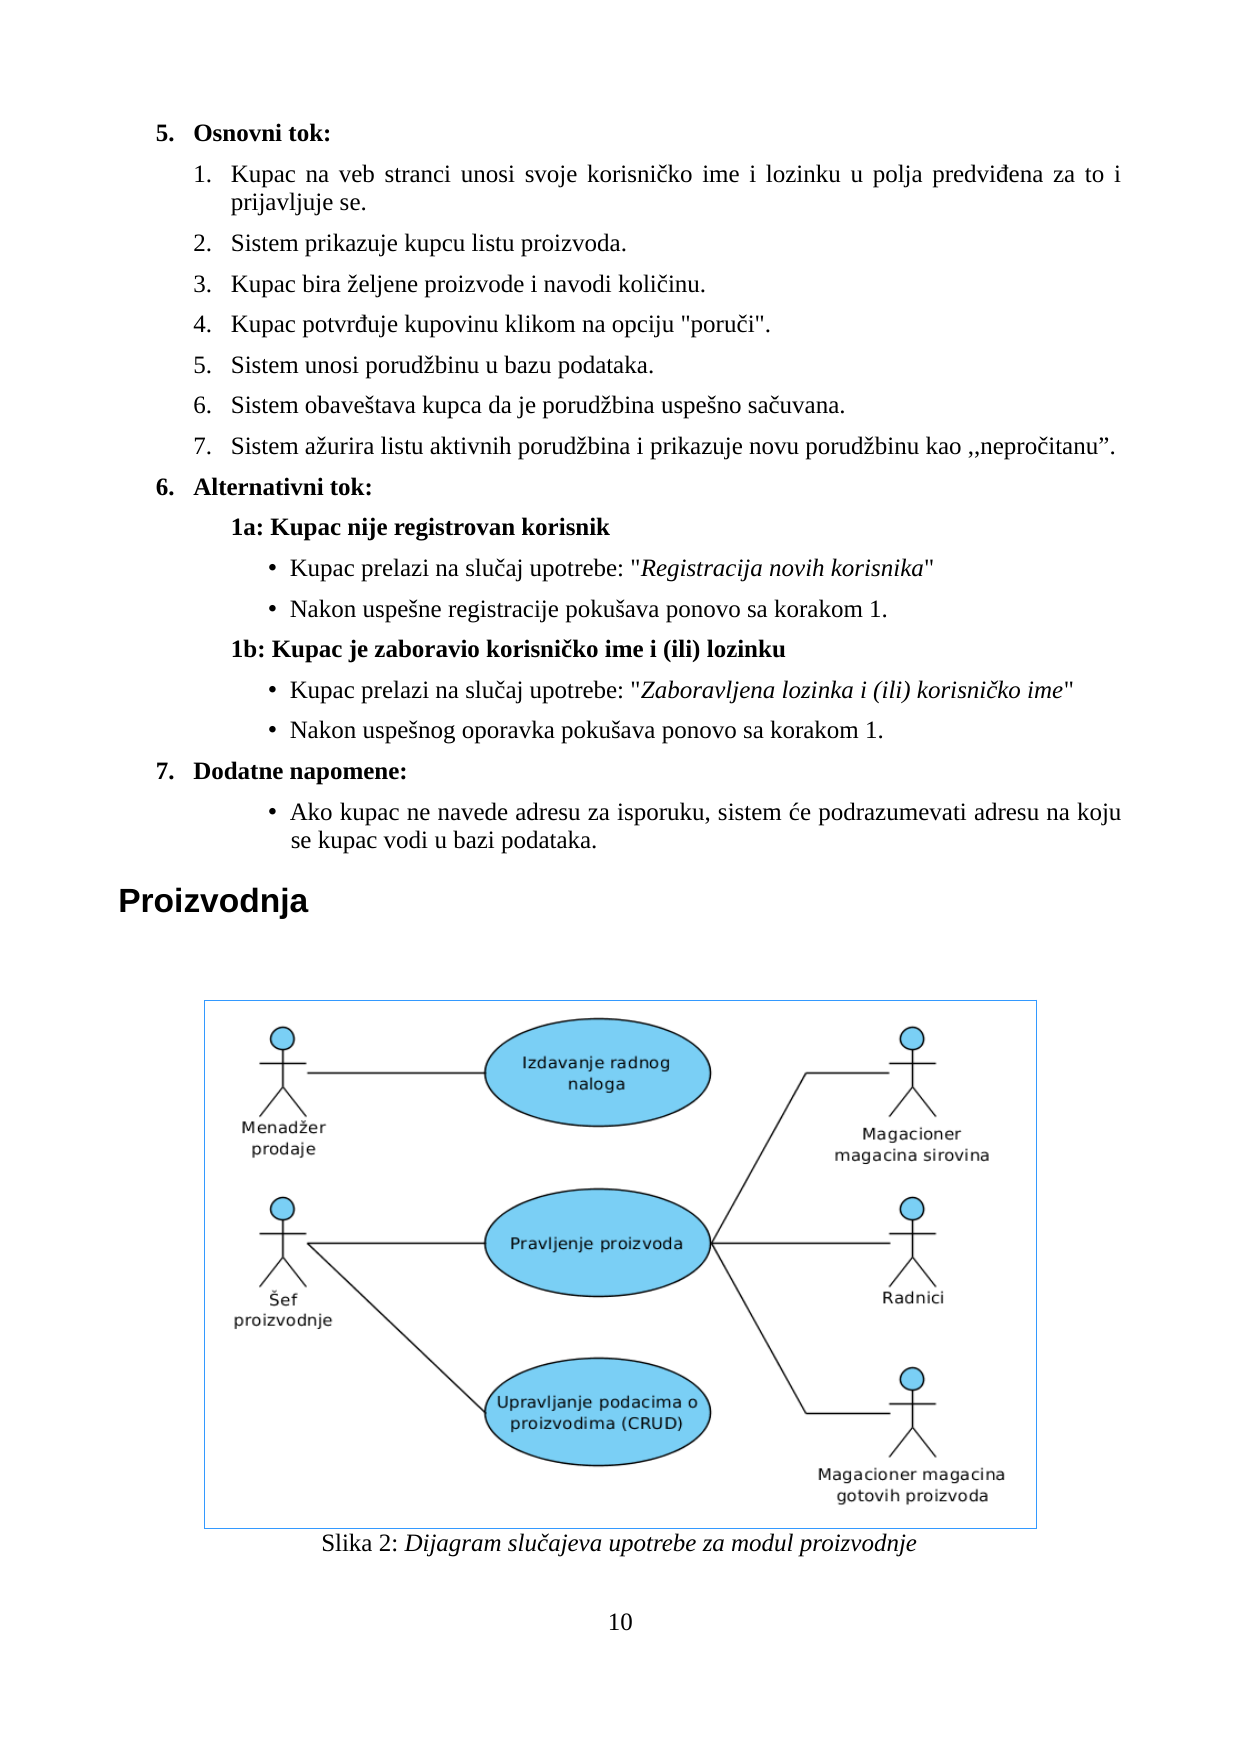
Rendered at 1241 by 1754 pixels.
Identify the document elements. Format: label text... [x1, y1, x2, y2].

list Sistem prikazuje kupcu listu proizvoda. [193, 228, 1122, 257]
list Nakon uspešne registracije pokušava ponovo sa korakom 1. [268, 594, 1122, 622]
list Kupac prelazi na slučaj upotrebe: "Registracija novih korisnika" [268, 553, 1122, 582]
list Sistem ažurira listu aktivnih porudžbina i prikazuje novu porudžbinu kao ,,nepročitanu”. [193, 431, 1122, 460]
list Kupac prelazi na slučaj upotrebe: "Zaboravljena lozinka i (ili) korisničko ime" [268, 675, 1122, 704]
list Nakon uspešnog oporavka pokušava ponovo sa korakom 1. [268, 716, 1122, 744]
subtitle Proizvodnja [118, 881, 1122, 920]
picture [218, 1014, 1022, 1513]
list Sistem obaveštava kupca da je porudžbina uspešno sačuvana. [193, 391, 1122, 419]
list Alternativni tok: [156, 472, 1122, 501]
list Kupac bira željene proizvode i navodi količinu. [193, 269, 1122, 297]
list 1a: Kupac nije registrovan korisnik [231, 512, 1122, 541]
list Dodatne napomene: [156, 756, 1122, 785]
list Kupac potvrđuje kupovinu klikom na opciju "poruči". [193, 309, 1122, 338]
text Slika 2: Dijagram slučajeva upotrebe za modul proizvodnje [204, 1529, 1037, 1556]
list Kupac na veb stranci unosi svoje korisničko ime i lozinku u polja predviđena za to i prijavljuje se. [193, 159, 1122, 216]
list 1b: Kupac je zaboravio korisničko ime i (ili) lozinku [231, 634, 1122, 663]
list Ako kupac ne navede adresu za isporuku, sistem će podrazumevati adresu na koju se kupac vodi u bazi podataka. [268, 797, 1122, 854]
list Sistem unosi porudžbinu u bazu podataka. [193, 350, 1122, 379]
text [205, 1001, 1036, 1528]
list Osnovni tok: [156, 118, 1122, 147]
